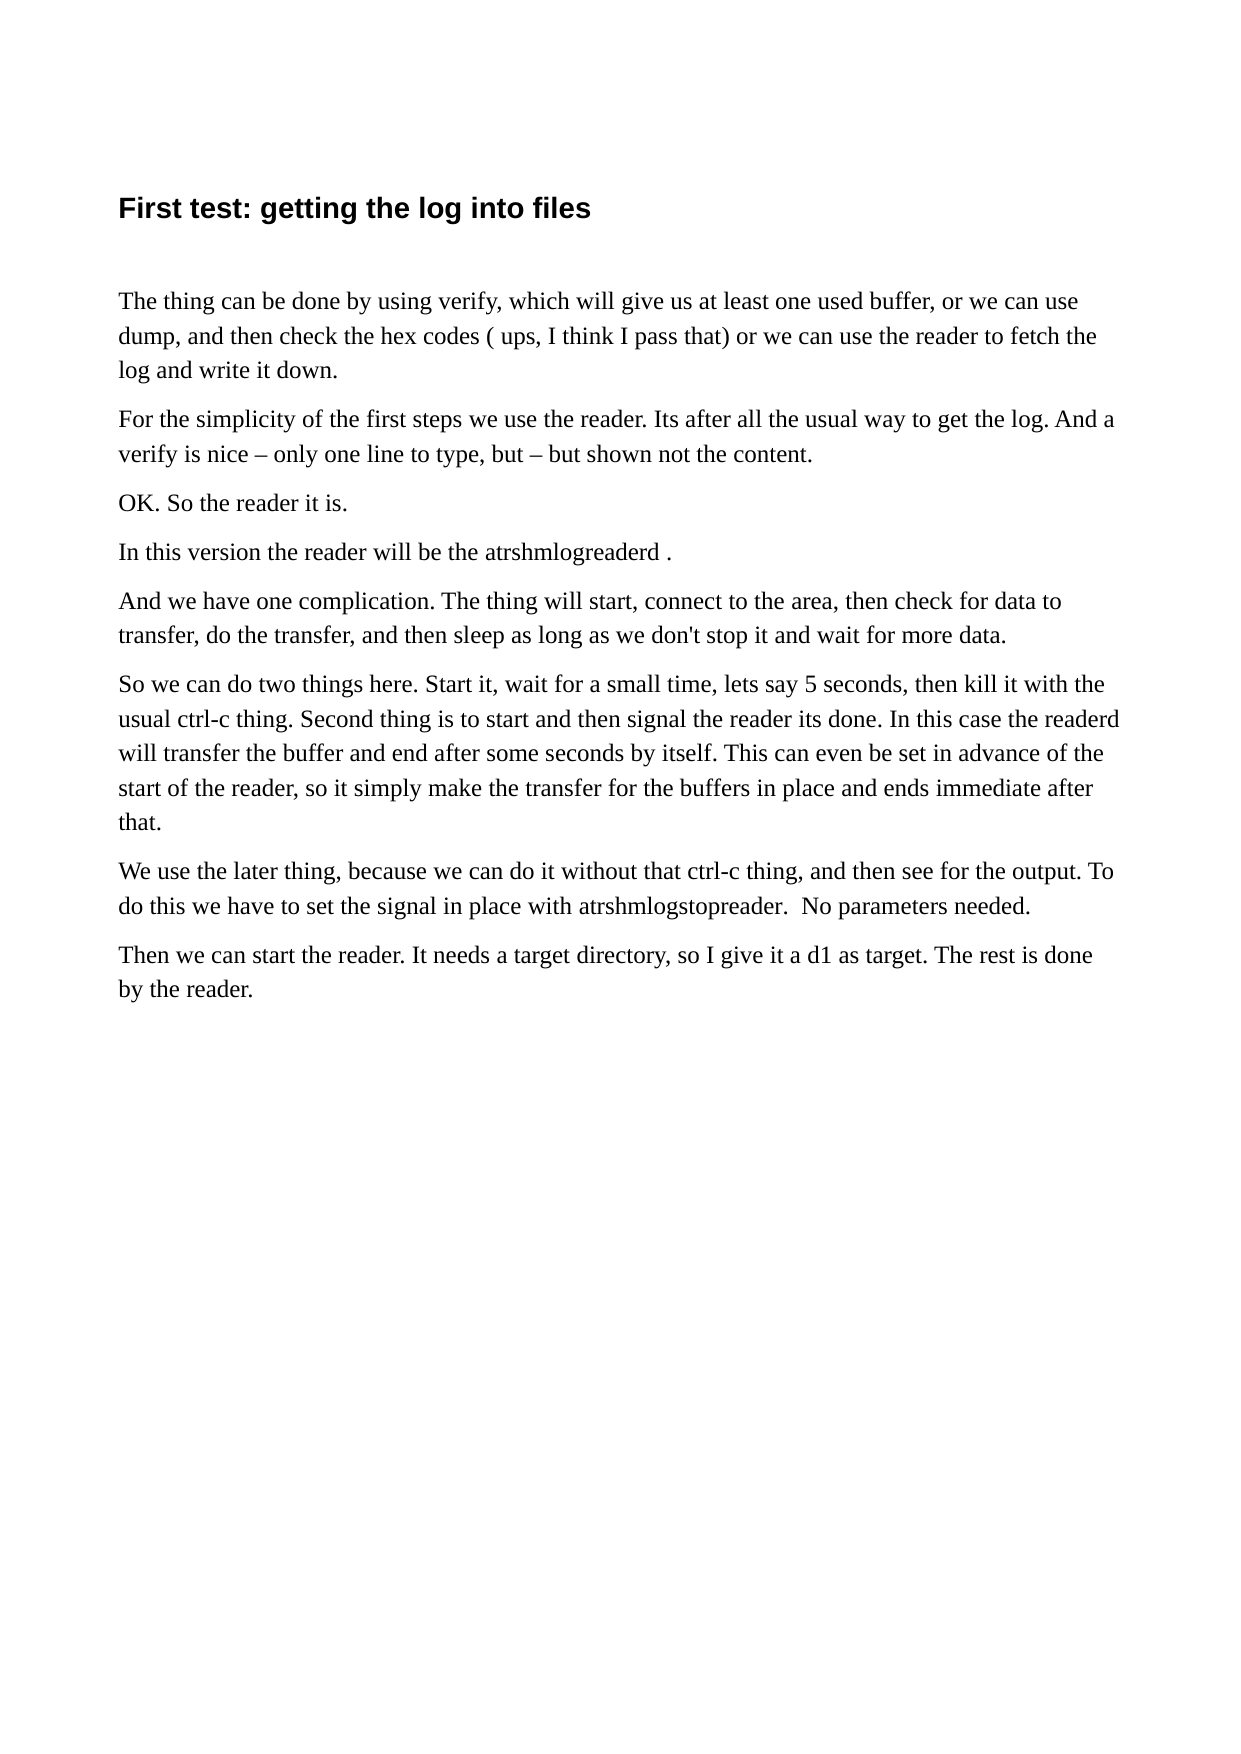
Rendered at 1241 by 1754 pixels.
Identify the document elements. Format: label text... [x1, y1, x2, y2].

text Then we can start the reader. It needs a target directory, so I give it a d1 as target. The rest is done by the reader. [118, 940, 1122, 1003]
text We use the later thing, because we can do it without that ctrl-c thing, and then see for the output. To do this we have to set the signal in place with atrshmlogstopreader. No parameters needed. [118, 856, 1122, 920]
text So we can do two things here. Start it, wait for a small time, lets say 5 seconds, then kill it with the usual ctrl-c thing. Second thing is to start and then signal the reader its done. In this case the readerd will transfer the buffer and end after some seconds by itself. This can even be set in advance of the start of the reader, so it simply make the transfer for the buffers in place and ends immediate after that. [118, 669, 1122, 836]
text OK. So the reader it is. [118, 488, 1122, 517]
text In this version the reader will be the atrshmlogreaderd . [118, 537, 1122, 566]
text And we have one complication. The thing will start, connect to the area, then check for data to transfer, do the transfer, and then sleep as long as we don't stop it and wait for more data. [118, 586, 1122, 649]
text For the simplicity of the first steps we use the reader. Its after all the usual way to get the log. And a verify is nice – only one line to type, but – but shown not the content. [118, 404, 1122, 467]
text The thing can be done by using verify, which will give us at least one used buffer, or we can use dump, and then check the hex codes ( ups, I think I pass that) or we can use the reader to fetch the log and write it down. [118, 286, 1122, 384]
subtitle First test: getting the log into files [118, 191, 1122, 225]
